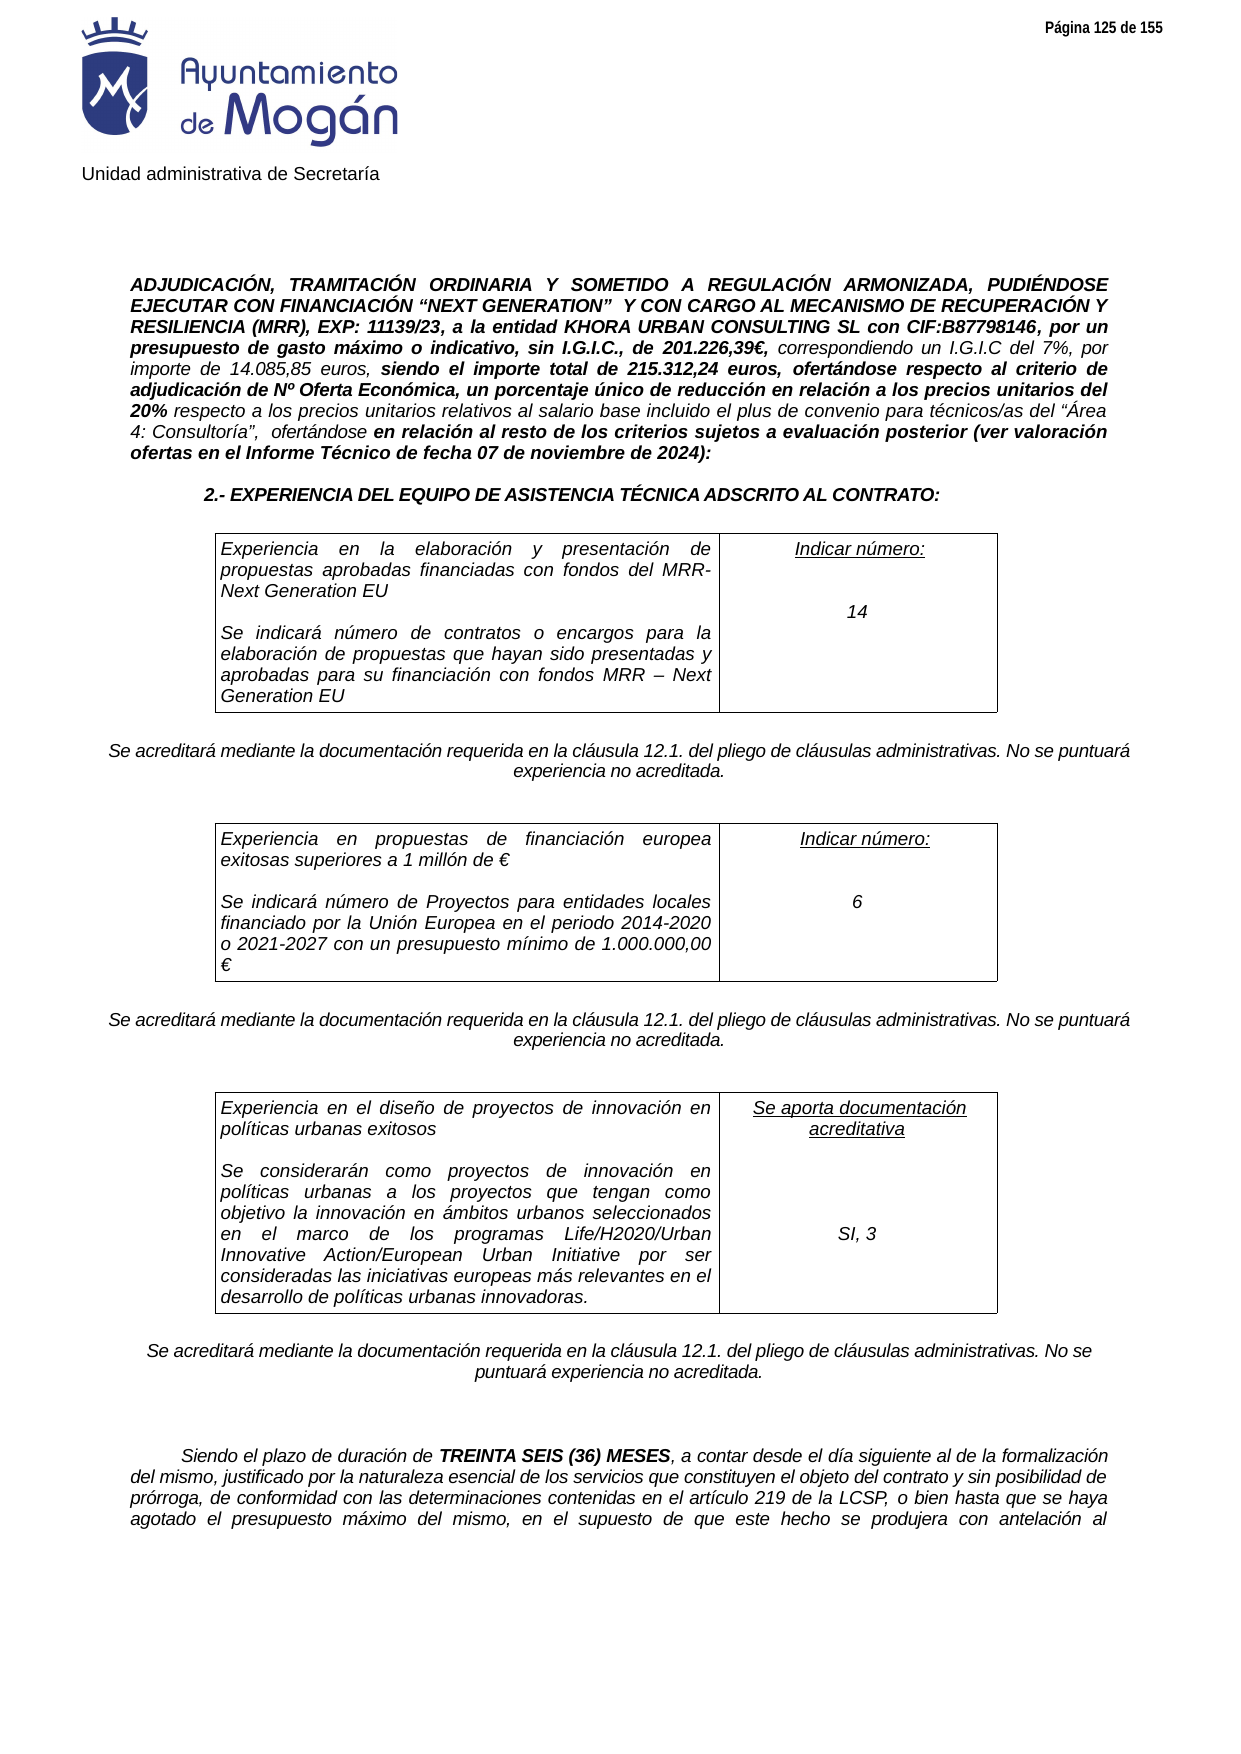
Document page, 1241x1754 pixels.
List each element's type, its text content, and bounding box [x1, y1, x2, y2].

table_header Experiencia en la elaboración y presentación de propuestas aprobadas financiadas con fondos del MRR-Next Generation EU Se indicará número de contratos o encargos para la elaboración de propuestas que hayan sido presentadas y aprobadas para su financiación con fondos MRR – Next Generation EU [216, 534, 719, 712]
picture [81, 17, 398, 153]
table_header Se aporta documentación acreditativa SI, 3 [720, 1093, 997, 1313]
text Siendo el plazo de duración de TREINTA SEIS (36) MESES, a contar desde el día siguiente al de la formalización del mismo, justificado por la naturaleza esencial de los servicios que constituyen el objeto del contrato y sin posibilidad de prórroga, de conformidad con las determinaciones contenidas en el artículo 219 de la LCSP, o bien hasta que se haya agotado el presupuesto máximo del mismo, en el supuesto de que este hecho se produjera con antelación al [130, 1445, 1110, 1529]
text Se acreditará mediante la documentación requerida en la cláusula 12.1. del pliego de cláusulas administrativas. No se puntuará experiencia no acreditada. [71, 1009, 1169, 1051]
table_header Indicar número: 6 [720, 824, 997, 981]
table_header Experiencia en propuestas de financiación europea exitosas superiores a 1 millón de € Se indicará número de Proyectos para entidades locales financiado por la Unión Europea en el periodo 2014-2020 o 2021-2027 con un presupuesto mínimo de 1.000.000,00 € [216, 824, 719, 981]
table_header Experiencia en el diseño de proyectos de innovación en políticas urbanas exitosos Se considerarán como proyectos de innovación en políticas urbanas a los proyectos que tengan como objetivo la innovación en ámbitos urbanos seleccionados en el marco de los programas Life/H2020/Urban Innovative Action/European Urban Initiative por ser consideradas las iniciativas europeas más relevantes en el desarrollo de políticas urbanas innovadoras. [216, 1093, 719, 1313]
text Se acreditará mediante la documentación requerida en la cláusula 12.1. del pliego de cláusulas administrativas. No se puntuará experiencia no acreditada. [130, 1341, 1110, 1383]
text Se acreditará mediante la documentación requerida en la cláusula 12.1. del pliego de cláusulas administrativas. No se puntuará experiencia no acreditada. [71, 740, 1169, 782]
text 2.- EXPERIENCIA DEL EQUIPO DE ASISTENCIA TÉCNICA ADSCRITO AL CONTRATO: [130, 485, 1110, 506]
text ADJUDICACIÓN, TRAMITACIÓN ORDINARIA Y SOMETIDO A REGULACIÓN ARMONIZADA, PUDIÉNDOSE EJECUTAR CON FINANCIACIÓN “NEXT GENERATION” Y CON CARGO AL MECANISMO DE RECUPERACIÓN Y RESILIENCIA (MRR), EXP: 11139/23, a la entidad KHORA URBAN CONSULTING SL con CIF:B87798146, por un presupuesto de gasto máximo o indicativo, sin I.G.I.C., de 201.226,39€, correspondiendo un I.G.I.C del 7%, por importe de 14.085,85 euros, siendo el importe total de 215.312,24 euros, ofertándose respecto al criterio de adjudicación de Nº Oferta Económica, un porcentaje único de reducción en relación a los precios unitarios del 20% respecto a los precios unitarios relativos al salario base incluido el plus de convenio para técnicos/as del “Área 4: Consultoría”, ofertándose en relación al resto de los criterios sujetos a evaluación posterior (ver valoración ofertas en el Informe Técnico de fecha 07 de noviembre de 2024): [130, 275, 1110, 463]
table_header Indicar número: 14 [720, 534, 997, 712]
